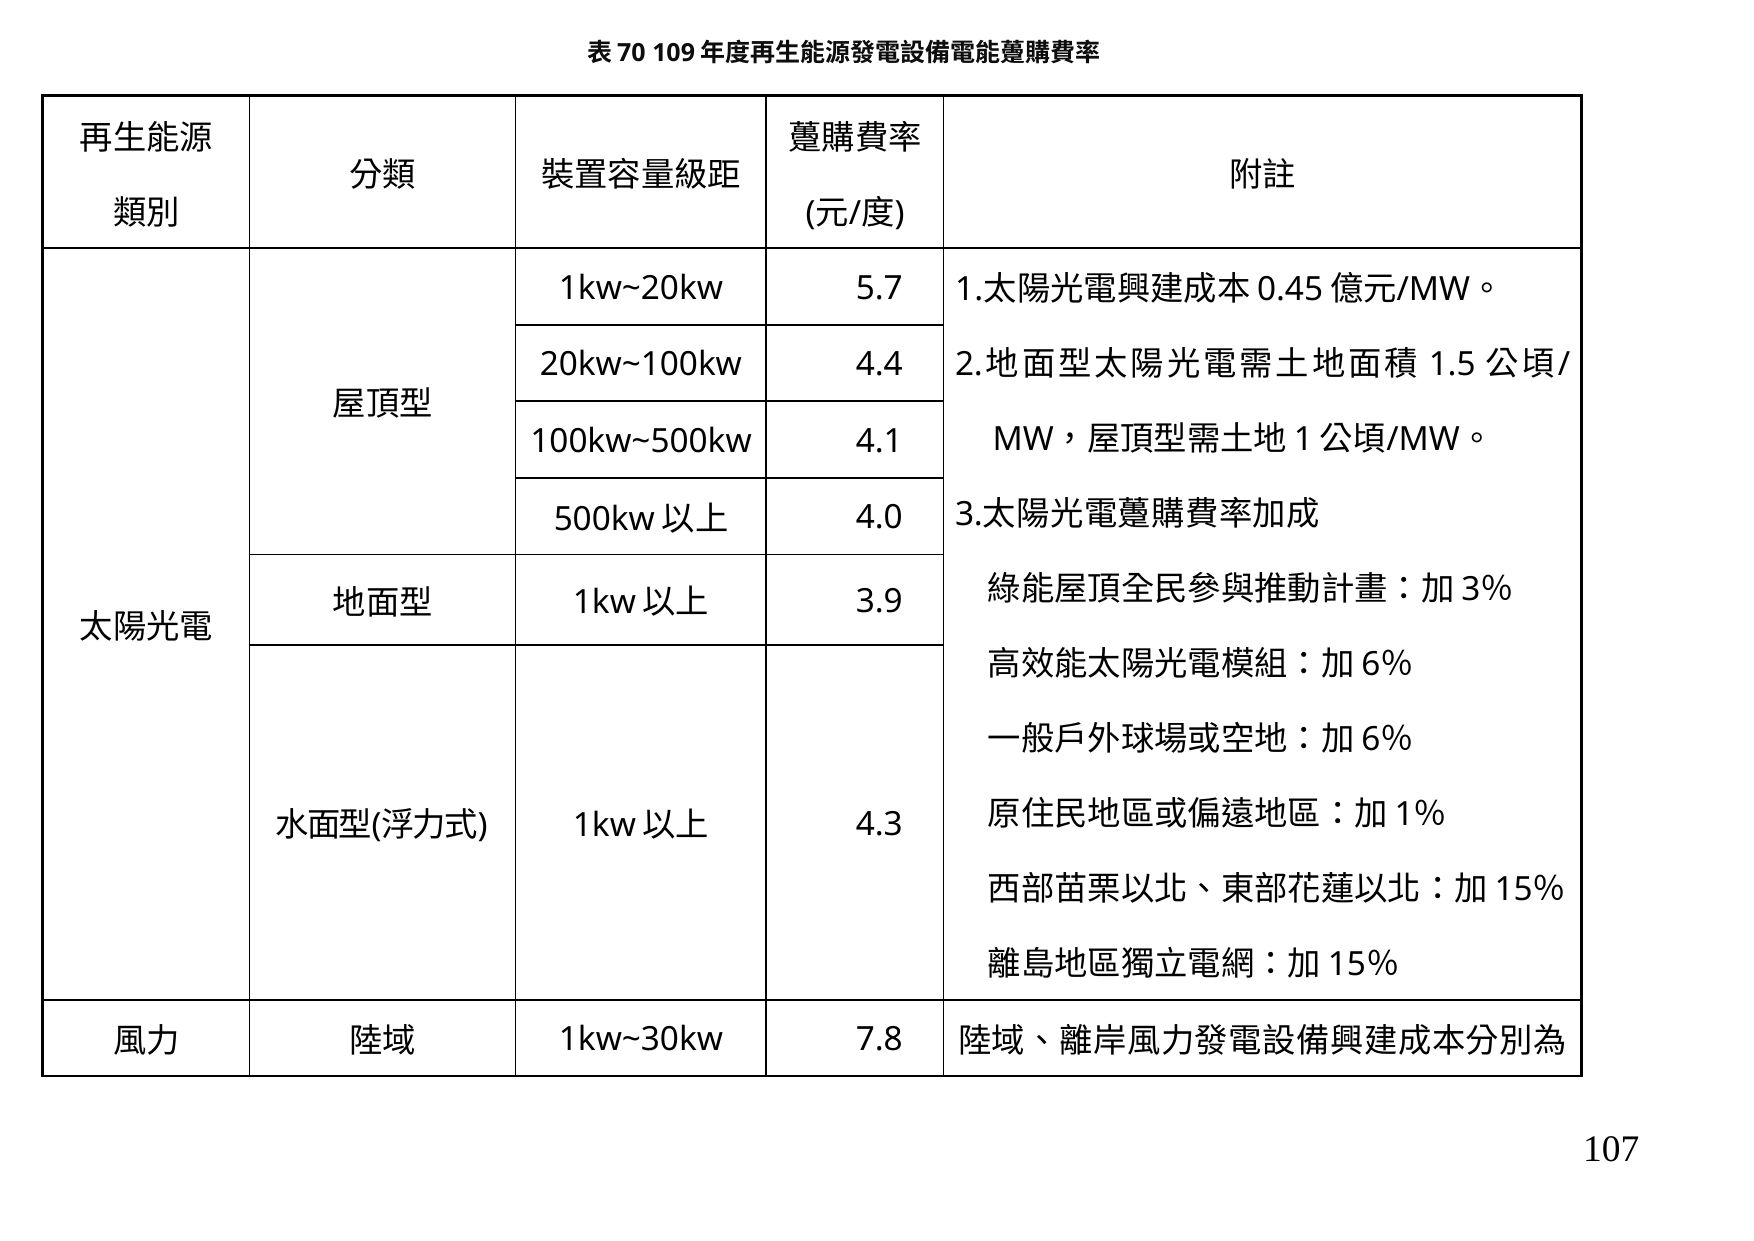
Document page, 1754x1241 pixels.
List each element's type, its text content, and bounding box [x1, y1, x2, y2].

table_cell 水面型(浮力式) [250, 646, 515, 999]
table_header 附註 [944, 97, 1580, 247]
table_cell 4.4 [767, 326, 943, 400]
table_header 躉購費率 (元/度) [767, 97, 943, 247]
table_cell 1kw以上 [516, 555, 765, 644]
table_cell 500kw以上 [516, 479, 765, 553]
table_cell 陸域、離岸風力發電設備興建成本分別為 [944, 1001, 1580, 1075]
table_header 再生能源 類別 [44, 97, 249, 247]
table_cell 屋頂型 [250, 249, 515, 553]
table_cell 4.0 [767, 479, 943, 553]
table_cell 風力 [44, 1001, 249, 1075]
table_cell 100kw~500kw [516, 402, 765, 477]
table_cell 20kw~100kw [516, 326, 765, 400]
table_cell 4.3 [767, 646, 943, 999]
table_cell 7.8 [767, 1001, 943, 1075]
table_header 分類 [250, 97, 515, 247]
table_cell 3.9 [767, 555, 943, 644]
text 表70 109年度再生能源發電設備電能躉購費率 [59, 32, 1639, 69]
table_cell 4.1 [767, 402, 943, 477]
table_cell 陸域 [250, 1001, 515, 1075]
table_cell 太陽光電 [44, 249, 249, 999]
table_cell 1kw~30kw [516, 1001, 765, 1075]
table_cell 1kw以上 [516, 646, 765, 999]
table_cell 1.太陽光電興建成本0.45億元/MW。 2.地面型太陽光電需土地面積1.5公頃/MW，屋頂型需土地1公頃/MW。 3.太陽光電躉購費率加成 綠能屋頂全民參與推動計畫：加3％ 高效能太陽光電模組：加6％ 一般戶外球場或空地：加6％ 原住民地區或偏遠地區：加1％ 西部苗栗以北、東部花蓮以北：加15％ 離島地區獨立電網：加15％ [944, 249, 1580, 999]
table_cell 5.7 [767, 249, 943, 324]
table_cell 地面型 [250, 555, 515, 644]
table_header 裝置容量級距 [516, 97, 765, 247]
table_cell 1kw~20kw [516, 249, 765, 324]
